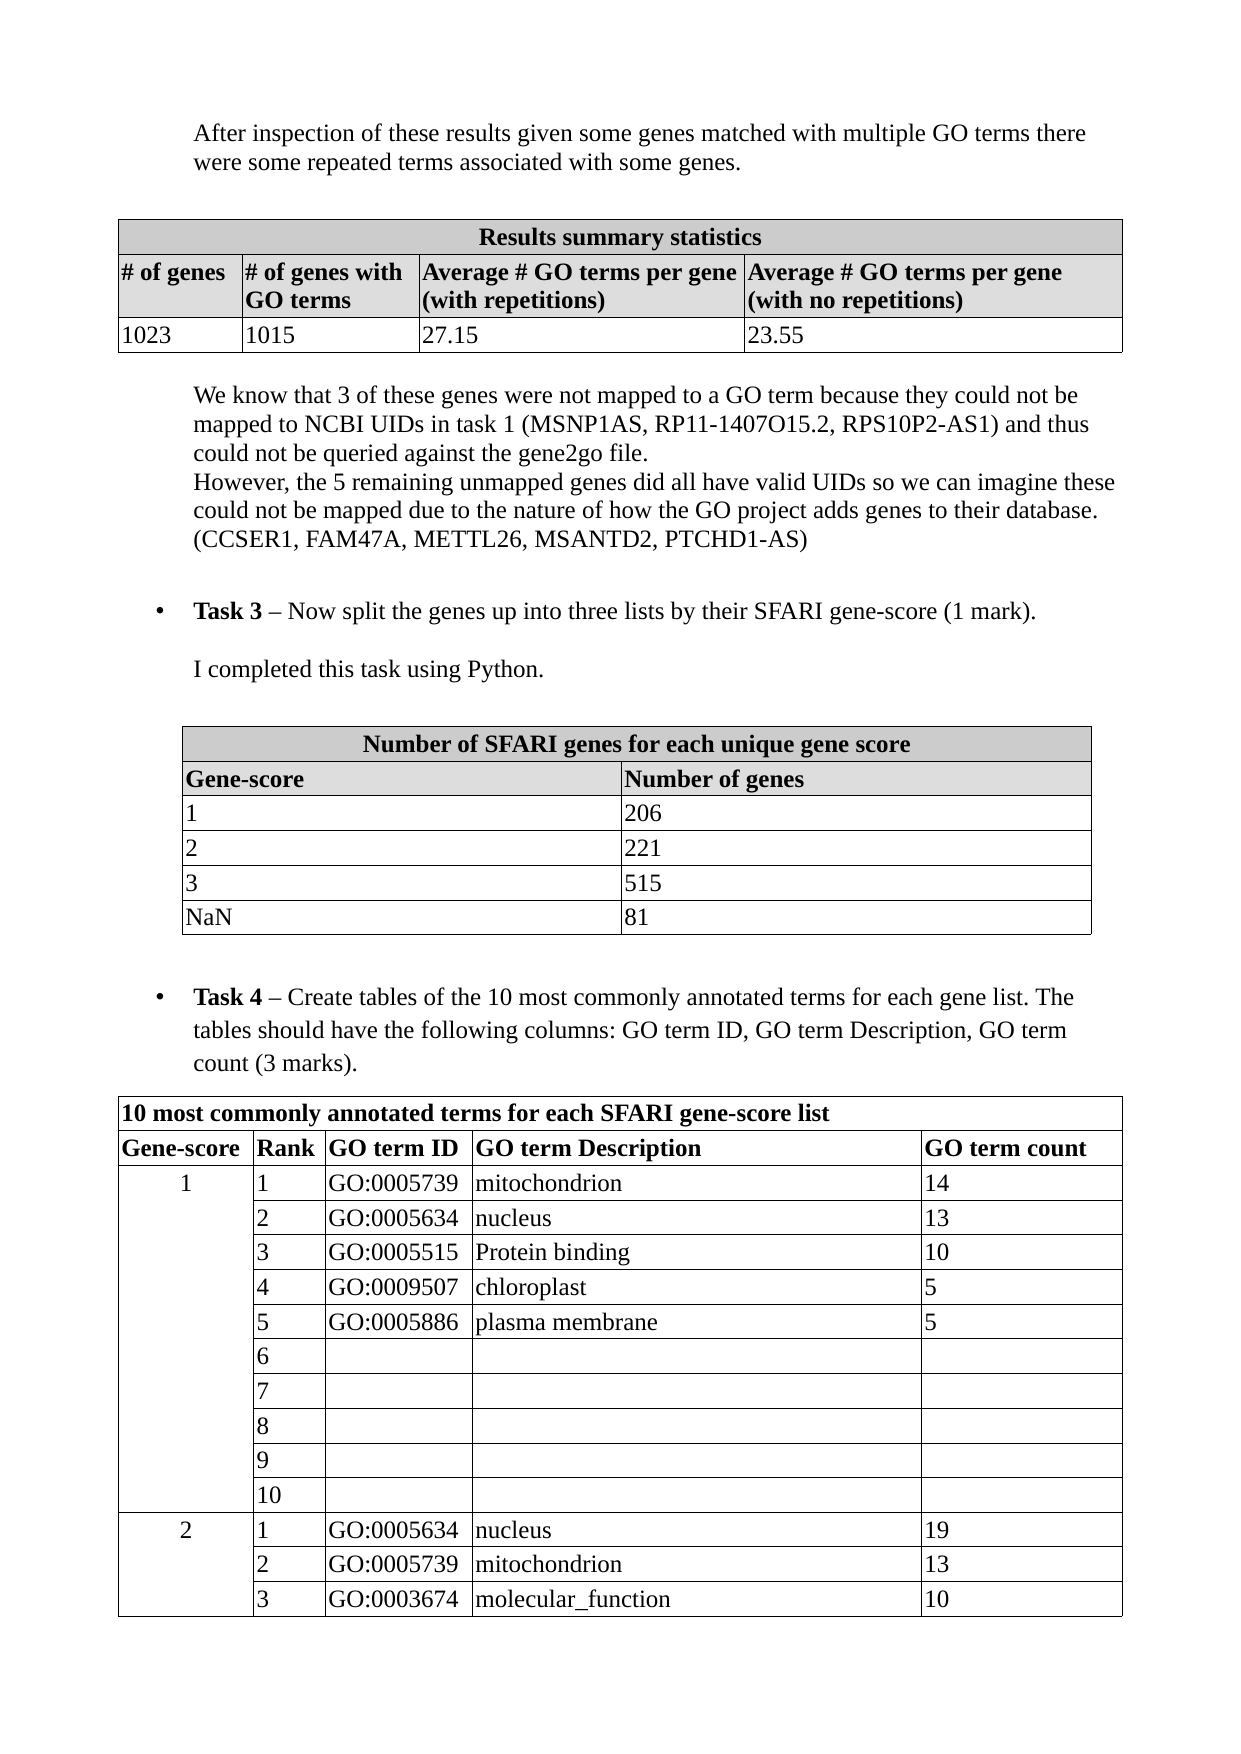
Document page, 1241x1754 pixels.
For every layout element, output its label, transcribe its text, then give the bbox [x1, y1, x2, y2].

table_cell GO:0005739 [326, 1547, 472, 1581]
table_cell NaN [183, 901, 621, 934]
table_cell Average # GO terms per gene (with repetitions) [420, 255, 744, 317]
table_cell [922, 1409, 1122, 1442]
table_cell 5 [922, 1305, 1122, 1338]
table_cell GO term ID [326, 1131, 472, 1165]
table_cell Average # GO terms per gene (with no repetitions) [745, 255, 1122, 317]
table_cell # of genes [119, 255, 242, 317]
table_header Results summary statistics [119, 220, 1122, 254]
table_cell 14 [922, 1166, 1122, 1199]
table_cell 2 [119, 1513, 253, 1616]
table_cell [326, 1374, 472, 1408]
table_cell [922, 1444, 1122, 1477]
table_cell Protein binding [473, 1235, 921, 1269]
table_cell 7 [254, 1374, 325, 1408]
table_cell Rank [254, 1131, 325, 1165]
table_cell 206 [622, 796, 1091, 830]
table_cell 1015 [243, 318, 419, 352]
table_cell 27.15 [420, 318, 744, 352]
table_cell [326, 1409, 472, 1442]
table_cell GO:0005886 [326, 1305, 472, 1338]
table_cell GO:0009507 [326, 1270, 472, 1304]
table_cell molecular_function [473, 1582, 921, 1616]
table_cell [473, 1409, 921, 1442]
table_cell GO:0005515 [326, 1235, 472, 1269]
table_cell 13 [922, 1547, 1122, 1581]
table_cell [922, 1339, 1122, 1373]
table_cell GO term Description [473, 1131, 921, 1165]
table_cell GO term count [922, 1131, 1122, 1165]
table_cell 81 [622, 901, 1091, 934]
table_cell 1 [254, 1513, 325, 1546]
table_cell 1 [119, 1166, 253, 1512]
table_cell plasma membrane [473, 1305, 921, 1338]
table_cell 1 [183, 796, 621, 830]
table_cell 6 [254, 1339, 325, 1373]
table_cell 5 [254, 1305, 325, 1338]
table_cell [473, 1374, 921, 1408]
table_cell [922, 1374, 1122, 1408]
list After inspection of these results given some genes matched with multiple GO terms there were some repeated terms associated with some genes. [156, 118, 1122, 204]
table_cell [326, 1478, 472, 1512]
table_cell GO:0005739 [326, 1166, 472, 1199]
table_cell 2 [254, 1547, 325, 1581]
table_cell 10 [922, 1582, 1122, 1616]
table_cell GO:0003674 [326, 1582, 472, 1616]
table_cell 13 [922, 1201, 1122, 1234]
table_header 10 most commonly annotated terms for each SFARI gene-score list [119, 1097, 1122, 1130]
table_header Number of SFARI genes for each unique gene score [183, 727, 1091, 761]
list We know that 3 of these genes were not mapped to a GO term because they could not be mapped to NCBI UIDs in task 1 (MSNP1AS, RP11-1407O15.2, RPS10P2-AS1) and thus could not be queried against the gene2go file. However, the 5 remaining unmapped genes did all have valid UIDs so we can imagine these could not be mapped due to the nature of how the GO project adds genes to their database. (CCSER1, FAM47A, METTL26, MSANTD2, PTCHD1-AS) [156, 353, 1122, 582]
table_cell Gene-score [183, 762, 621, 795]
table_cell 8 [254, 1409, 325, 1442]
table_cell mitochondrion [473, 1547, 921, 1581]
table_cell 19 [922, 1513, 1122, 1546]
table_cell nucleus [473, 1513, 921, 1546]
table_cell 1 [254, 1166, 325, 1199]
table_cell 10 [254, 1478, 325, 1512]
table_cell 2 [254, 1201, 325, 1234]
table_cell Gene-score [119, 1131, 253, 1165]
table_cell [473, 1339, 921, 1373]
table_cell 515 [622, 866, 1091, 899]
table_cell mitochondrion [473, 1166, 921, 1199]
table_cell # of genes with GO terms [243, 255, 419, 317]
list Task 4 – Create tables of the 10 most commonly annotated terms for each gene list. The tables should have the following columns: GO term ID, GO term Description, GO term count (3 marks). [156, 982, 1122, 1077]
table_cell [473, 1444, 921, 1477]
table_cell 221 [622, 831, 1091, 865]
table_cell [326, 1444, 472, 1477]
table_cell 1023 [119, 318, 242, 352]
table_cell [473, 1478, 921, 1512]
table_cell nucleus [473, 1201, 921, 1234]
table_cell GO:0005634 [326, 1201, 472, 1234]
table_cell GO:0005634 [326, 1513, 472, 1546]
table_cell Number of genes [622, 762, 1091, 795]
table_cell 10 [922, 1235, 1122, 1269]
table_cell 2 [183, 831, 621, 865]
table_cell 3 [183, 866, 621, 899]
table_cell chloroplast [473, 1270, 921, 1304]
table_cell 3 [254, 1582, 325, 1616]
table_cell 4 [254, 1270, 325, 1304]
table_cell [326, 1339, 472, 1373]
table_cell 9 [254, 1444, 325, 1477]
list Task 3 – Now split the genes up into three lists by their SFARI gene-score (1 mark). I completed this task using Python. [156, 596, 1122, 711]
table_cell 3 [254, 1235, 325, 1269]
table_cell 5 [922, 1270, 1122, 1304]
table_cell 23.55 [745, 318, 1122, 352]
table_cell [922, 1478, 1122, 1512]
